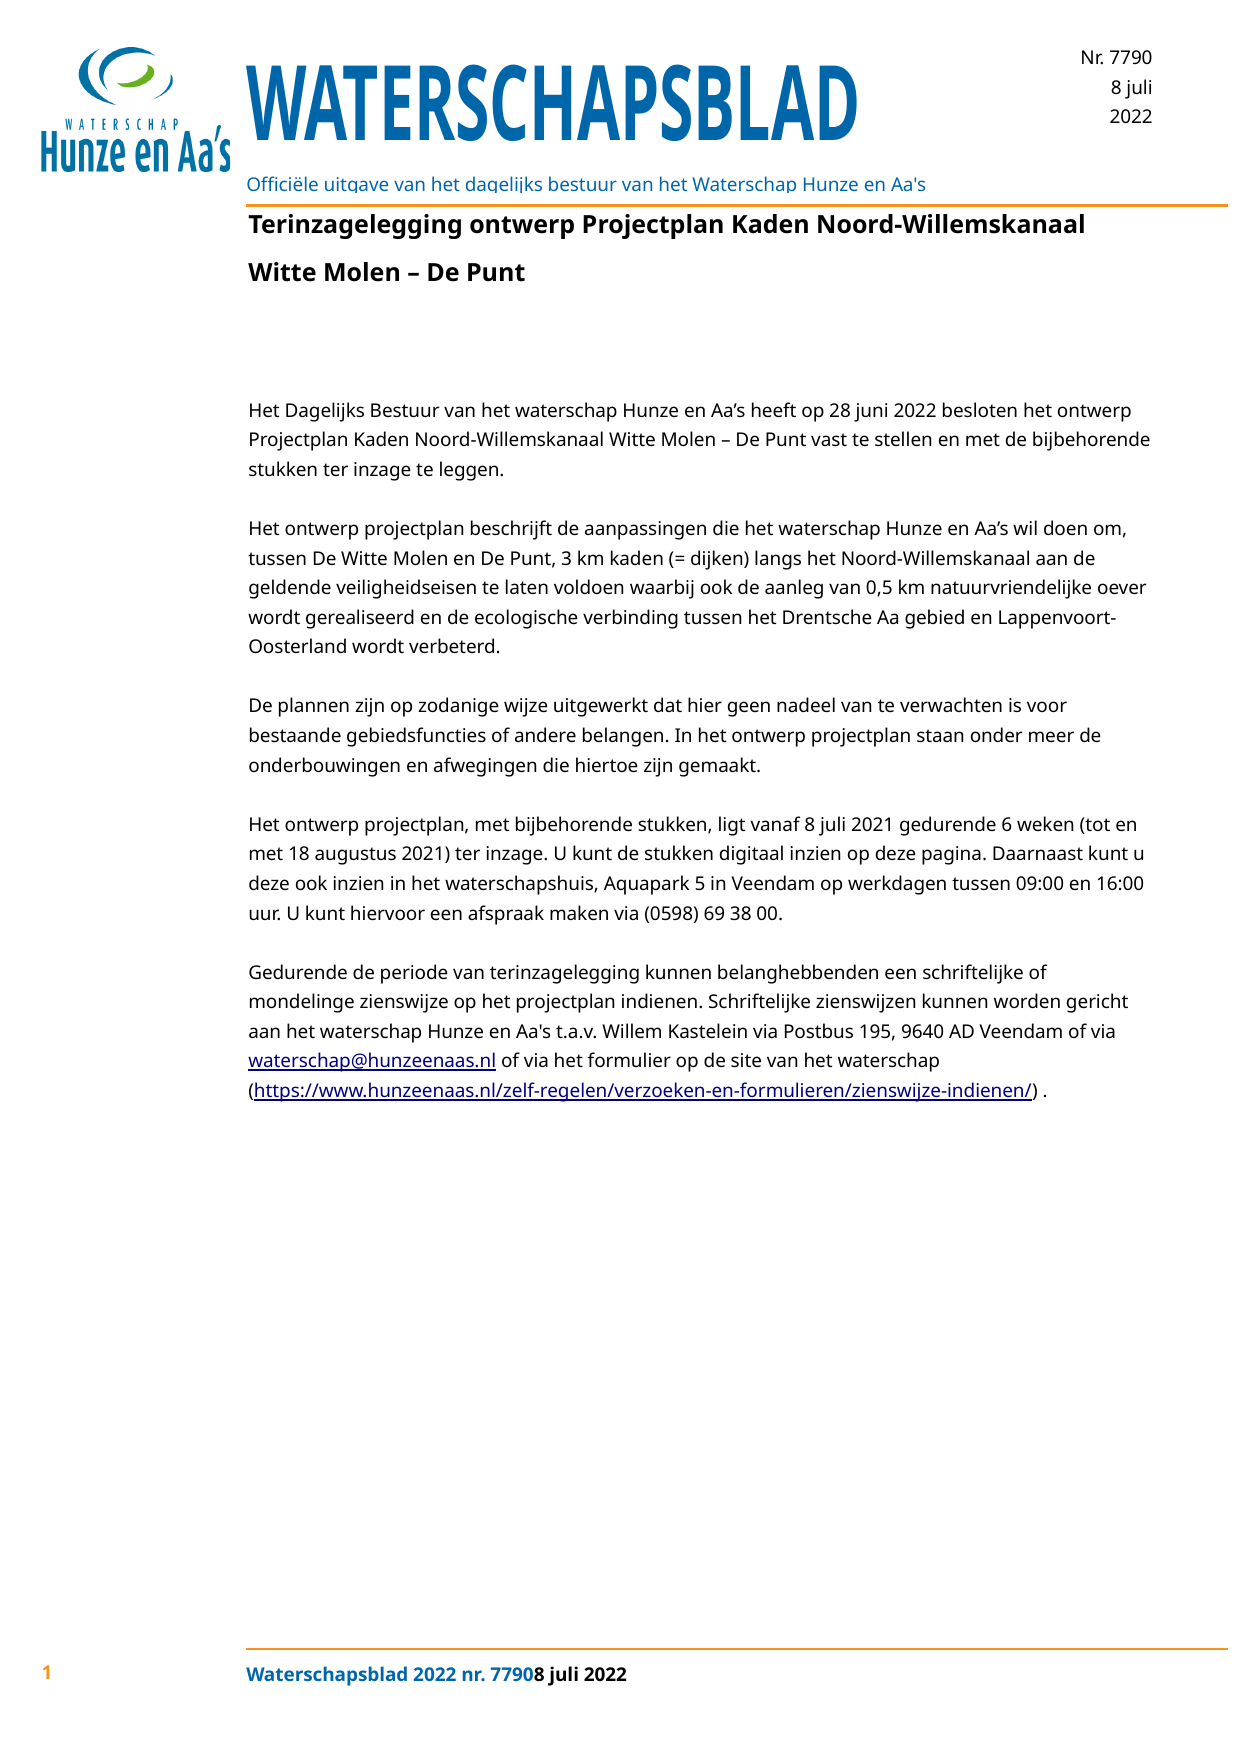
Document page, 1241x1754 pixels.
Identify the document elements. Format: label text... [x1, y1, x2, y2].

text Terinzagelegging ontwerp Projectplan Kaden Noord-Willemskanaal Witte Molen – De Punt [248, 207, 1152, 288]
text Het Dagelijks Bestuur van het waterschap Hunze en Aa’s heeft op 28 juni 2022 besloten het ontwerp Projectplan Kaden Noord-Willemskanaal Witte Molen – De Punt vast te stellen en met de bijbehorende stukken ter inzage te leggen. [248, 397, 1152, 482]
text Gedurende de periode van terinzagelegging kunnen belanghebbenden een schriftelijke of mondelinge zienswijze op het projectplan indienen. Schriftelijke zienswijzen kunnen worden gericht aan het waterschap Hunze en Aa's t.a.v. Willem Kastelein via Postbus 195, 9640 AD Veendam of via waterschap@hunzeenaas.nl of via het formulier op de site van het waterschap (https://www.hunzeenaas.nl/zelf-regelen/verzoeken-en-formulieren/zienswijze-indienen/) . [248, 959, 1152, 1103]
text Het ontwerp projectplan, met bijbehorende stukken, ligt vanaf 8 juli 2021 gedurende 6 weken (tot en met 18 augustus 2021) ter inzage. U kunt de stukken digitaal inzien op deze pagina. Daarnaast kunt u deze ook inzien in het waterschapshuis, Aquapark 5 in Veendam op werkdagen tussen 09:00 en 16:00 uur. U kunt hiervoor een afspraak maken via (0598) 69 38 00. [248, 811, 1152, 925]
text De plannen zijn op zodanige wijze uitgewerkt dat hier geen nadeel van te verwachten is voor bestaande gebiedsfuncties of andere belangen. In het ontwerp projectplan staan onder meer de onderbouwingen en afwegingen die hiertoe zijn gemaakt. [248, 693, 1152, 777]
picture [226, 145, 231, 156]
picture [47, 154, 51, 172]
picture [41, 47, 231, 172]
text Het ontwerp projectplan beschrijft de aanpassingen die het waterschap Hunze en Aa’s wil doen om, tussen De Witte Molen en De Punt, 3 km kaden (= dijken) langs het Noord-Willemskanaal aan de geldende veiligheidseisen te laten voldoen waarbij ook de aanleg van 0,5 km natuurvriendelijke oever wordt gerealiseerd en de ecologische verbinding tussen het Drentsche Aa gebied en Lappenvoort-Oosterland wordt verbeterd. [248, 515, 1152, 659]
picture [183, 163, 191, 172]
